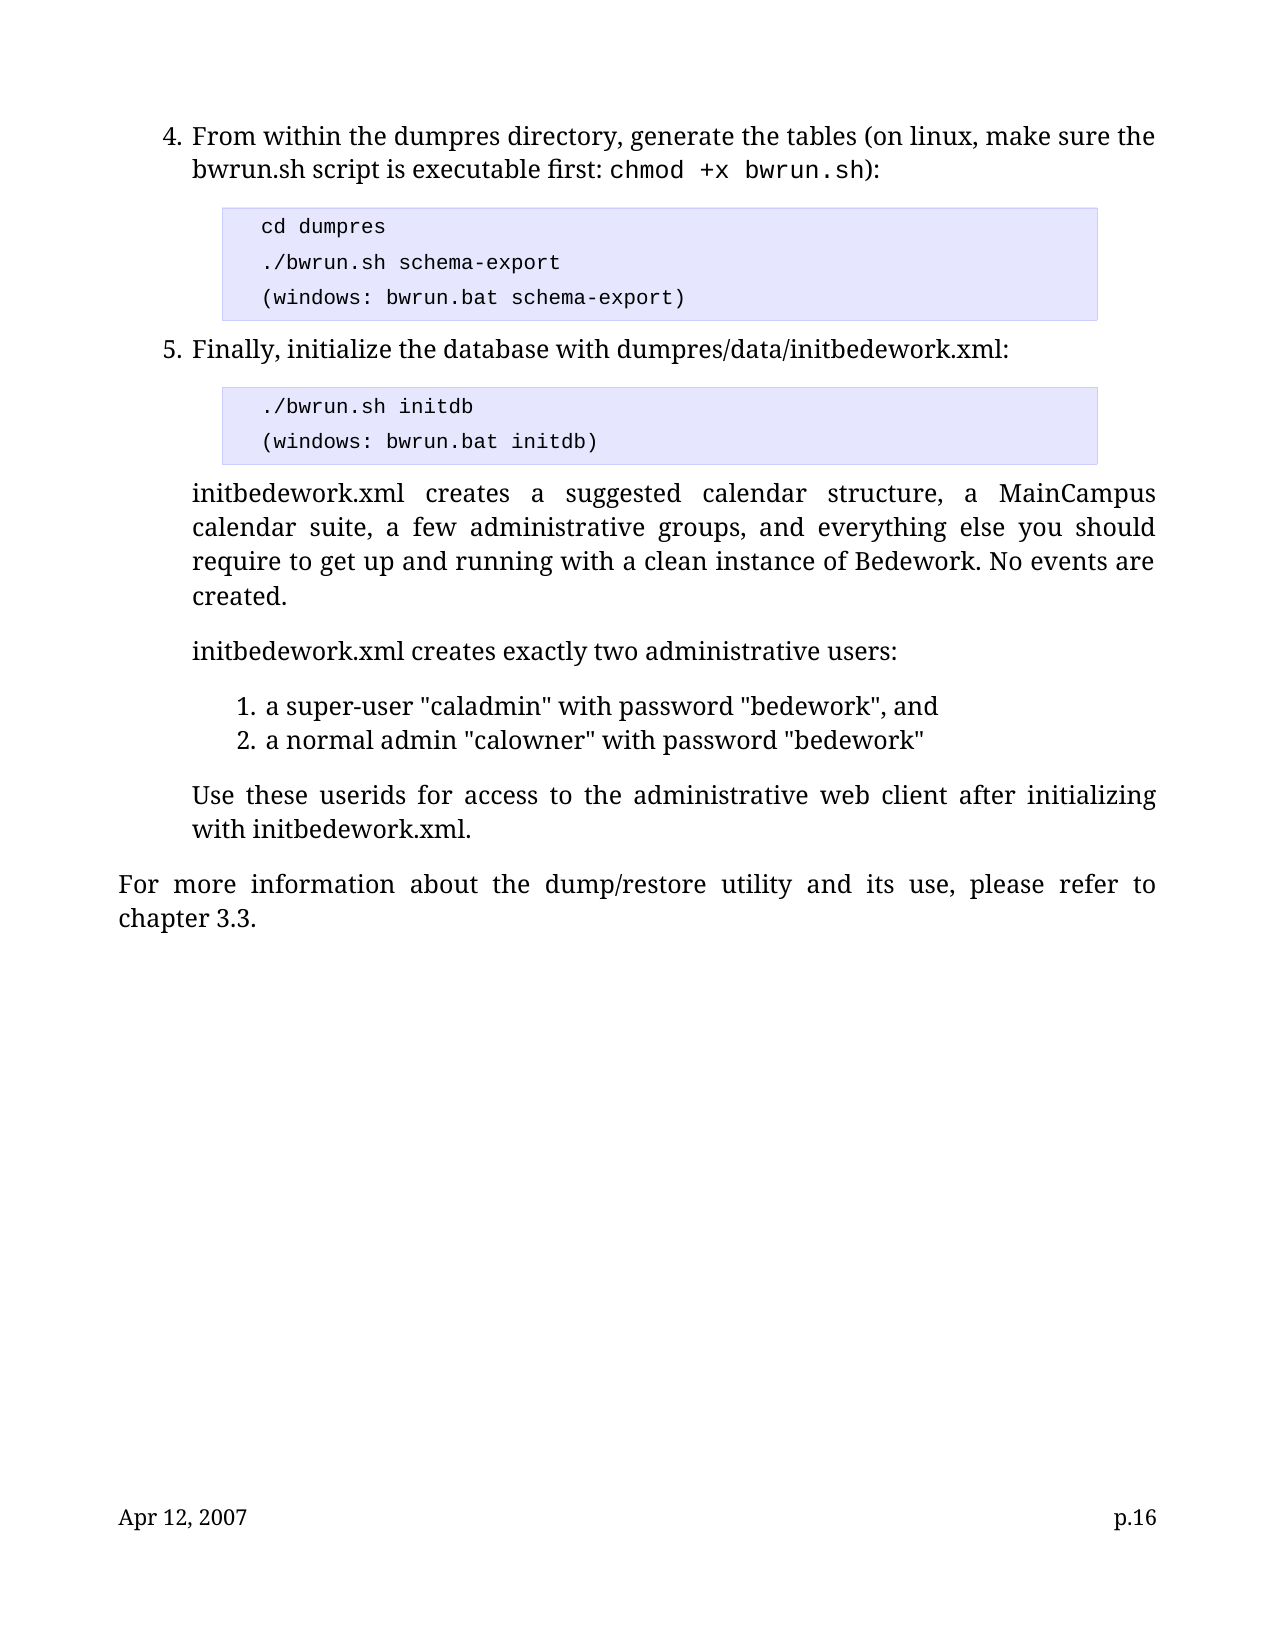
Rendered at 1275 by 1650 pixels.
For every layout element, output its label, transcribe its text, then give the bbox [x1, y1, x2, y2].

list a super-user "caladmin" with password "bedework", and [236, 688, 1157, 722]
list Use these userids for access to the administrative web client after initializing with initbedework.xml. [162, 777, 1157, 846]
list a normal admin "calowner" with password "bedework" [236, 722, 1157, 756]
list From within the dumpres directory, generate the tables (on linux, make sure the bwrun.sh script is executable first: chmod +x bwrun.sh): [162, 118, 1157, 186]
list cd dumpres ./bwrun.sh schema-export (windows: bwrun.bat schema-export) [223, 209, 1097, 320]
list Finally, initialize the database with dumpres/data/initbedework.xml: [162, 332, 1157, 366]
list ./bwrun.sh initdb (windows: bwrun.bat initdb) [223, 388, 1097, 464]
list initbedework.xml creates a suggested calendar structure, a MainCampus calendar suite, a few administrative groups, and everything else you should require to get up and running with a clean instance of Bedework. No events are created. [162, 476, 1157, 612]
text For more information about the dump/restore utility and its use, please refer to chapter 3.3. [118, 867, 1157, 935]
list initbedework.xml creates exactly two administrative users: [162, 633, 1157, 667]
